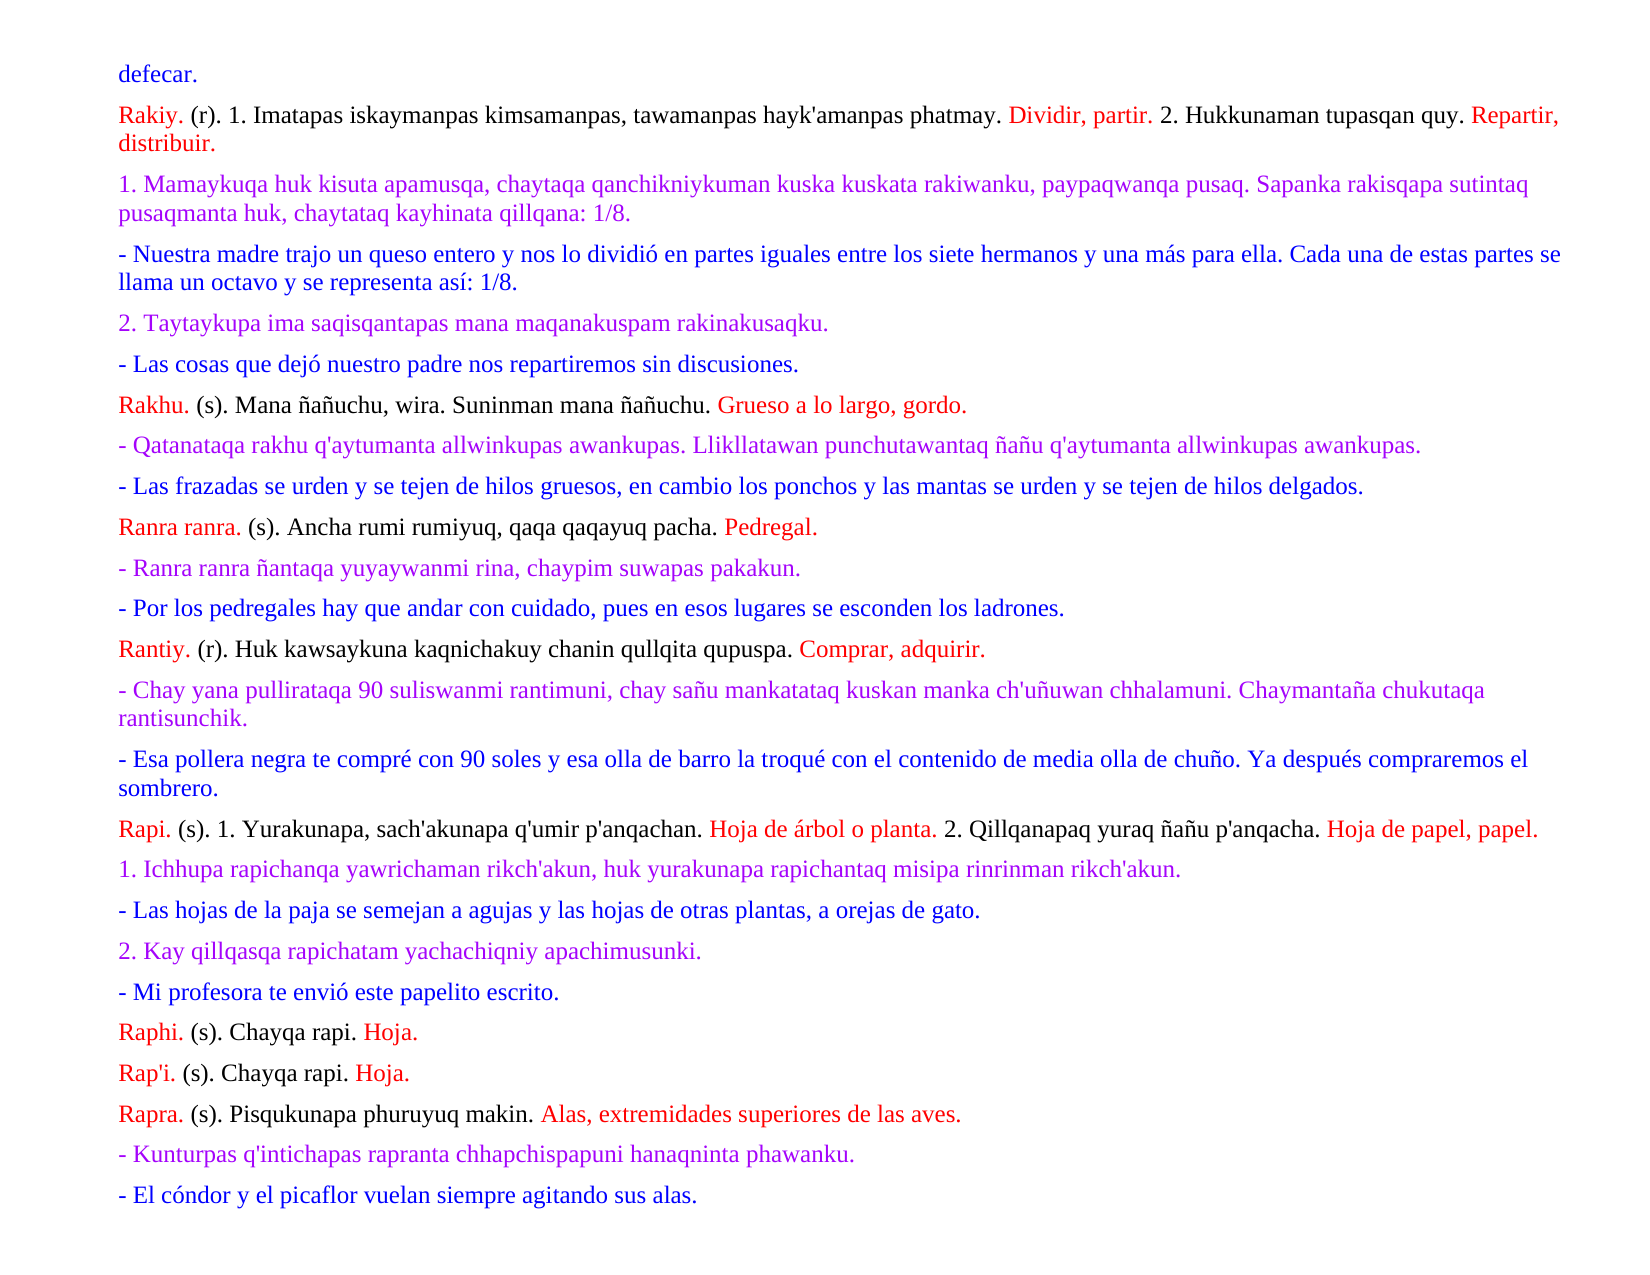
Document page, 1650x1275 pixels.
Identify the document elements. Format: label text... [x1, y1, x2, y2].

text Rapi. (s). 1. Yurakunapa, sach'akunapa q'umir p'anqachan. Hoja de árbol o planta. 2. Qillqanapaq yuraq ñañu p'anqacha. Hoja de papel, papel. [118, 814, 1591, 842]
text - Kunturpas q'intichapas rapranta chhapchispapuni hanaqninta phawanku. [118, 1139, 1591, 1168]
text Raphi. (s). Chayqa rapi. Hoja. [118, 1017, 1591, 1046]
text Rantiy. (r). Huk kawsaykuna kaqnichakuy chanin qullqita qupuspa. Comprar, adquirir. [118, 634, 1591, 663]
text - Nuestra madre trajo un queso entero y nos lo dividió en partes iguales entre los siete hermanos y una más para ella. Cada una de estas partes se llama un octavo y se representa así: 1/8. [118, 239, 1591, 296]
text - Esa pollera negra te compré con 90 soles y esa olla de barro la troqué con el contenido de media olla de chuño. Ya después compraremos el sombrero. [118, 744, 1591, 802]
text - Qatanataqa rakhu q'aytumanta allwinkupas awankupas. Llikllatawan punchutawantaq ñañu q'aytumanta allwinkupas awankupas. [118, 430, 1591, 459]
text - Mi profesora te envió este papelito escrito. [118, 977, 1591, 1005]
text Rakhu. (s). Mana ñañuchu, wira. Suninman mana ñañuchu. Grueso a lo largo, gordo. [118, 390, 1591, 418]
text - Las hojas de la paja se semejan a agujas y las hojas de otras plantas, a orejas de gato. [118, 895, 1591, 924]
text - Ranra ranra ñantaqa yuyaywanmi rina, chaypim suwapas pakakun. [118, 553, 1591, 581]
text Ranra ranra. (s). Ancha rumi rumiyuq, qaqa qaqayuq pacha. Pedregal. [118, 512, 1591, 541]
text 1. Ichhupa rapichanqa yawrichaman rikch'akun, huk yurakunapa rapichantaq misipa rinrinman rikch'akun. [118, 854, 1591, 883]
text 2. Kay qillqasqa rapichatam yachachiqniy apachimusunki. [118, 936, 1591, 965]
text defecar. [118, 59, 1591, 88]
text - Por los pedregales hay que andar con cuidado, pues en esos lugares se esconden los ladrones. [118, 593, 1591, 622]
text Rap'i. (s). Chayqa rapi. Hoja. [118, 1058, 1591, 1087]
text - El cóndor y el picaflor vuelan siempre agitando sus alas. [118, 1180, 1591, 1209]
text Rakiy. (r). 1. Imatapas iskaymanpas kimsamanpas, tawamanpas hayk'amanpas phatmay. Dividir, partir. 2. Hukkunaman tupasqan quy. Repartir, distribuir. [118, 100, 1591, 157]
text Rapra. (s). Pisqukunapa phuruyuq makin. Alas, extremidades superiores de las aves. [118, 1099, 1591, 1128]
text - Las frazadas se urden y se tejen de hilos gruesos, en cambio los ponchos y las mantas se urden y se tejen de hilos delgados. [118, 471, 1591, 500]
text 1. Mamaykuqa huk kisuta apamusqa, chaytaqa qanchikniykuman kuska kuskata rakiwanku, paypaqwanqa pusaq. Sapanka rakisqapa sutintaq pusaqmanta huk, chaytataq kayhinata qillqana: 1/8. [118, 169, 1591, 227]
text - Las cosas que dejó nuestro padre nos repartiremos sin discusiones. [118, 349, 1591, 378]
text 2. Taytaykupa ima saqisqantapas mana maqanakuspam rakinakusaqku. [118, 308, 1591, 337]
text - Chay yana pullirataqa 90 suliswanmi rantimuni, chay sañu mankatataq kuskan manka ch'uñuwan chhalamuni. Chaymantaña chukutaqa rantisunchik. [118, 675, 1591, 732]
